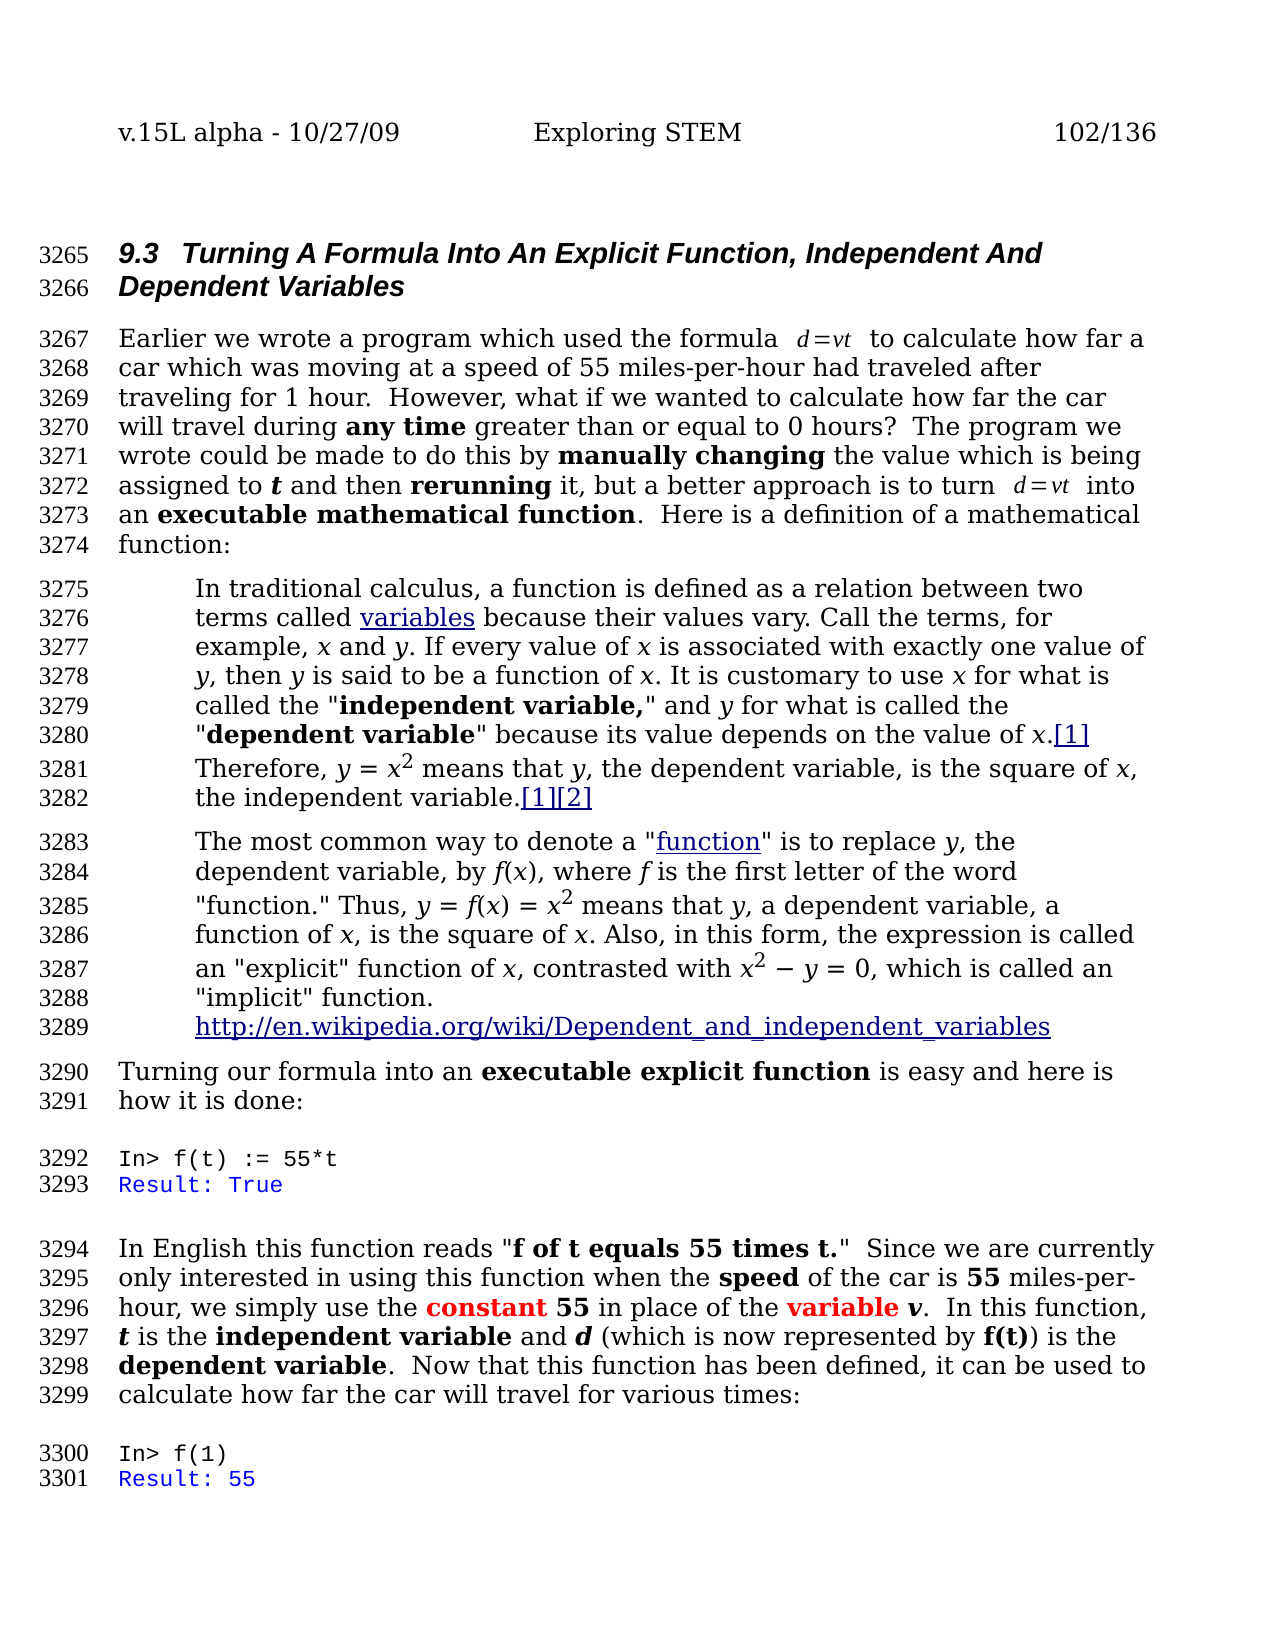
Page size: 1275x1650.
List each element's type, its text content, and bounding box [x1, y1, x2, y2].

text The most common way to denote a "function" is to replace y, the dependent variable, by f(x), where f is the first letter of the word "function." Thus, y = f(x) = x2 means that y, a dependent variable, a function of x, is the square of x. Also, in this form, the expression is called an "explicit" function of x, contrasted with x2 − y = 0, which is called an "implicit" function. http://en.wikipedia.org/wiki/Dependent_and_independent_variables [195, 828, 1157, 1042]
text In> f(1) [118, 1442, 1157, 1468]
text Result: True [118, 1173, 1157, 1199]
text In> f(t) := 55*t [118, 1147, 1157, 1173]
text In English this function reads "f of t equals 55 times t." Since we are currently only interested in using this function when the speed of the car is 55 miles-per-hour, we simply use the constant 55 in place of the variable v. In this function, t is the independent variable and d (which is now represented by f(t)) is the dependent variable. Now that this function has been defined, it can be used to calculate how far the car will travel for various times: [118, 1234, 1157, 1410]
text Turning our formula into an executable explicit function is easy and here is how it is done: [118, 1057, 1157, 1115]
text In traditional calculus, a function is defined as a relation between two terms called variables because their values vary. Call the terms, for example, x and y. If every value of x is associated with exactly one value of y, then y is said to be a function of x. It is customary to use x for what is called the "independent variable," and y for what is called the "dependent variable" because its value depends on the value of x.[1] Therefore, y = x2 means that y, the dependent variable, is the square of x, the independent variable.[1][2] [195, 574, 1157, 813]
subtitle Turning A Formula Into An Explicit Function, Independent And Dependent Variables [118, 236, 1157, 303]
text Earlier we wrote a program which used the formulato calculate how far a car which was moving at a speed of 55 miles-per-hour had traveled after traveling for 1 hour. However, what if we wanted to calculate how far the car will travel during any time greater than or equal to 0 hours? The program we wrote could be made to do this by manually changing the value which is being assigned to t and then rerunning it, but a better approach is to turninto an executable mathematical function. Here is a definition of a mathematical function: [118, 324, 1157, 559]
text Result: 55 [118, 1468, 1157, 1494]
